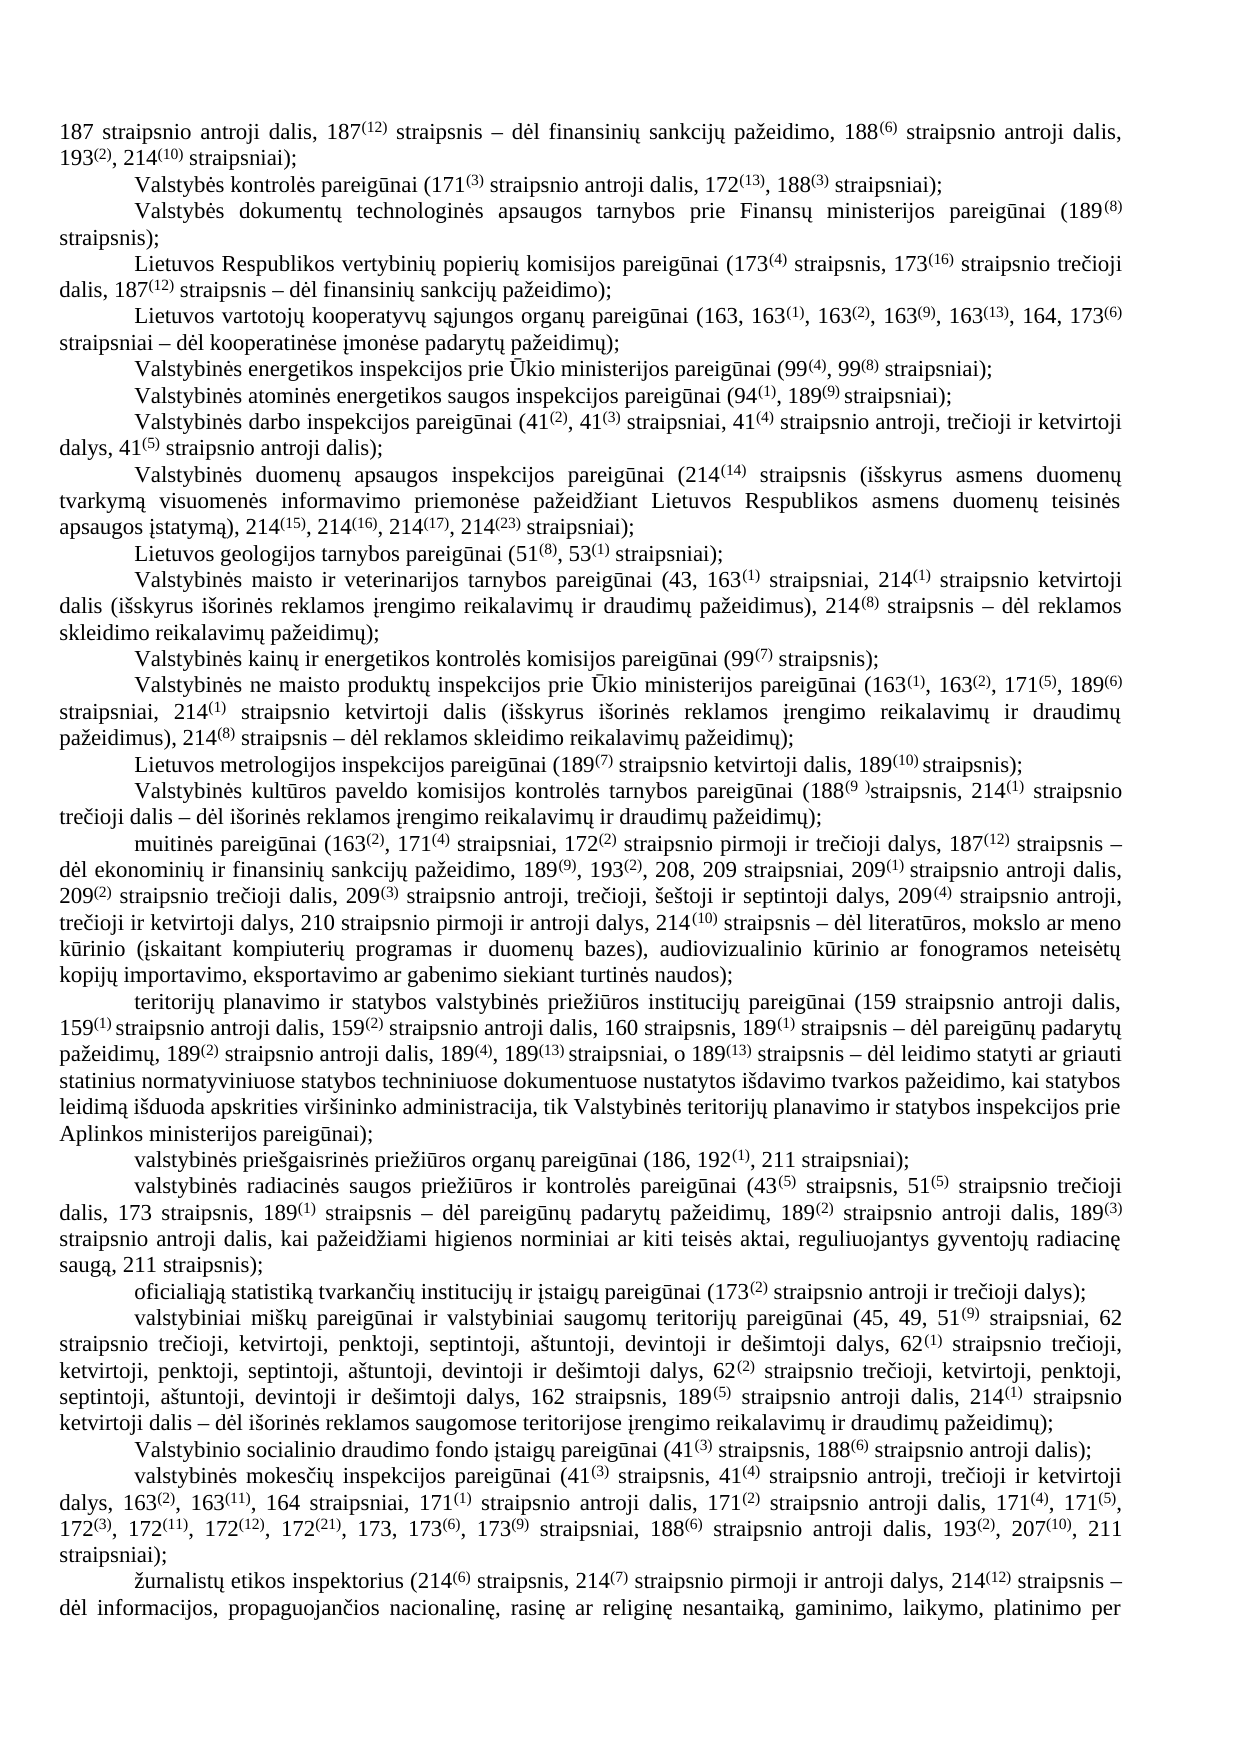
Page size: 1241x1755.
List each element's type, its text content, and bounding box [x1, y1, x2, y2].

text Lietuvos Respublikos vertybinių popierių komisijos pareigūnai (173(4) straipsnis, 173(16) straipsnio trečioji dalis, 187(12) straipsnis – dėl finansinių sankcijų pažeidimo); [59, 250, 1122, 303]
text Valstybės dokumentų technologinės apsaugos tarnybos prie Finansų ministerijos pareigūnai (189(8) straipsnis); [59, 197, 1122, 250]
text valstybinės priešgaisrinės priežiūros organų pareigūnai (186, 192(1), 211 straipsniai); [59, 1146, 1122, 1172]
text Valstybinės duomenų apsaugos inspekcijos pareigūnai (214(14) straipsnis (išskyrus asmens duomenų tvarkymą visuomenės informavimo priemonėse pažeidžiant Lietuvos Respublikos asmens duomenų teisinės apsaugos įstatymą), 214(15), 214(16), 214(17), 214(23) straipsniai); [59, 461, 1122, 540]
text muitinės pareigūnai (163(2), 171(4) straipsniai, 172(2) straipsnio pirmoji ir trečioji dalys, 187(12) straipsnis – dėl ekonominių ir finansinių sankcijų pažeidimo, 189(9), 193(2), 208, 209 straipsniai, 209(1) straipsnio antroji dalis, 209(2) straipsnio trečioji dalis, 209(3) straipsnio antroji, trečioji, šeštoji ir septintoji dalys, 209(4) straipsnio antroji, trečioji ir ketvirtoji dalys, 210 straipsnio pirmoji ir antroji dalys, 214(10) straipsnis – dėl literatūros, mokslo ar meno kūrinio (įskaitant kompiuterių programas ir duomenų bazes), audiovizualinio kūrinio ar fonogramos neteisėtų kopijų importavimo, eksportavimo ar gabenimo siekiant turtinės naudos); [59, 830, 1122, 988]
text Valstybinės energetikos inspekcijos prie Ūkio ministerijos pareigūnai (99(4), 99(8) straipsniai); [59, 355, 1122, 382]
text Valstybinės kultūros paveldo komisijos kontrolės tarnybos pareigūnai (188(9 )straipsnis, 214(1) straipsnio trečioji dalis – dėl išorinės reklamos įrengimo reikalavimų ir draudimų pažeidimų); [59, 777, 1122, 830]
text Valstybinės atominės energetikos saugos inspekcijos pareigūnai (94(1), 189(9) straipsniai); [59, 382, 1122, 408]
text Valstybinės ne maisto produktų inspekcijos prie Ūkio ministerijos pareigūnai (163(1), 163(2), 171(5), 189(6) straipsniai, 214(1) straipsnio ketvirtoji dalis (išskyrus išorinės reklamos įrengimo reikalavimų ir draudimų pažeidimus), 214(8) straipsnis – dėl reklamos skleidimo reikalavimų pažeidimų); [59, 672, 1122, 751]
text Valstybės kontrolės pareigūnai (171(3) straipsnio antroji dalis, 172(13), 188(3) straipsniai); [59, 171, 1122, 197]
text Valstybinės kainų ir energetikos kontrolės komisijos pareigūnai (99(7) straipsnis); [59, 645, 1122, 672]
text Valstybinės maisto ir veterinarijos tarnybos pareigūnai (43, 163(1) straipsniai, 214(1) straipsnio ketvirtoji dalis (išskyrus išorinės reklamos įrengimo reikalavimų ir draudimų pažeidimus), 214(8) straipsnis – dėl reklamos skleidimo reikalavimų pažeidimų); [59, 566, 1122, 645]
text Valstybinio socialinio draudimo fondo įstaigų pareigūnai (41(3) straipsnis, 188(6) straipsnio antroji dalis); [59, 1436, 1122, 1462]
text Lietuvos metrologijos inspekcijos pareigūnai (189(7) straipsnio ketvirtoji dalis, 189(10) straipsnis); [59, 751, 1122, 777]
text teritorijų planavimo ir statybos valstybinės priežiūros institucijų pareigūnai (159 straipsnio antroji dalis, 159(1) straipsnio antroji dalis, 159(2) straipsnio antroji dalis, 160 straipsnis, 189(1) straipsnis – dėl pareigūnų padarytų pažeidimų, 189(2) straipsnio antroji dalis, 189(4), 189(13) straipsniai, o 189(13) straipsnis – dėl leidimo statyti ar griauti statinius normatyviniuose statybos techniniuose dokumentuose nustatytos išdavimo tvarkos pažeidimo, kai statybos leidimą išduoda apskrities viršininko administracija, tik Valstybinės teritorijų planavimo ir statybos inspekcijos prie Aplinkos ministerijos pareigūnai); [59, 988, 1122, 1146]
text Valstybinės darbo inspekcijos pareigūnai (41(2), 41(3) straipsniai, 41(4) straipsnio antroji, trečioji ir ketvirtoji dalys, 41(5) straipsnio antroji dalis); [59, 408, 1122, 461]
text valstybiniai miškų pareigūnai ir valstybiniai saugomų teritorijų pareigūnai (45, 49, 51(9) straipsniai, 62 straipsnio trečioji, ketvirtoji, penktoji, septintoji, aštuntoji, devintoji ir dešimtoji dalys, 62(1) straipsnio trečioji, ketvirtoji, penktoji, septintoji, aštuntoji, devintoji ir dešimtoji dalys, 62(2) straipsnio trečioji, ketvirtoji, penktoji, septintoji, aštuntoji, devintoji ir dešimtoji dalys, 162 straipsnis, 189(5) straipsnio antroji dalis, 214(1) straipsnio ketvirtoji dalis – dėl išorinės reklamos saugomose teritorijose įrengimo reikalavimų ir draudimų pažeidimų); [59, 1304, 1122, 1436]
text Lietuvos geologijos tarnybos pareigūnai (51(8), 53(1) straipsniai); [59, 540, 1122, 566]
text oficialiąją statistiką tvarkančių institucijų ir įstaigų pareigūnai (173(2) straipsnio antroji ir trečioji dalys); [59, 1278, 1122, 1304]
text valstybinės radiacinės saugos priežiūros ir kontrolės pareigūnai (43(5) straipsnis, 51(5) straipsnio trečioji dalis, 173 straipsnis, 189(1) straipsnis – dėl pareigūnų padarytų pažeidimų, 189(2) straipsnio antroji dalis, 189(3) straipsnio antroji dalis, kai pažeidžiami higienos norminiai ar kiti teisės aktai, reguliuojantys gyventojų radiacinę saugą, 211 straipsnis); [59, 1172, 1122, 1278]
text 187 straipsnio antroji dalis, 187(12) straipsnis – dėl finansinių sankcijų pažeidimo, 188(6) straipsnio antroji dalis, 193(2), 214(10) straipsniai); [59, 118, 1122, 171]
text žurnalistų etikos inspektorius (214(6) straipsnis, 214(7) straipsnio pirmoji ir antroji dalys, 214(12) straipsnis – dėl informacijos, propaguojančios nacionalinę, rasinę ar religinę nesantaiką, gaminimo, laikymo, platinimo per [59, 1568, 1122, 1620]
text Lietuvos vartotojų kooperatyvų sąjungos organų pareigūnai (163, 163(1), 163(2), 163(9), 163(13), 164, 173(6) straipsniai – dėl kooperatinėse įmonėse padarytų pažeidimų); [59, 303, 1122, 355]
text valstybinės mokesčių inspekcijos pareigūnai (41(3) straipsnis, 41(4) straipsnio antroji, trečioji ir ketvirtoji dalys, 163(2), 163(11), 164 straipsniai, 171(1) straipsnio antroji dalis, 171(2) straipsnio antroji dalis, 171(4), 171(5), 172(3), 172(11), 172(12), 172(21), 173, 173(6), 173(9) straipsniai, 188(6) straipsnio antroji dalis, 193(2), 207(10), 211 straipsniai); [59, 1462, 1122, 1568]
